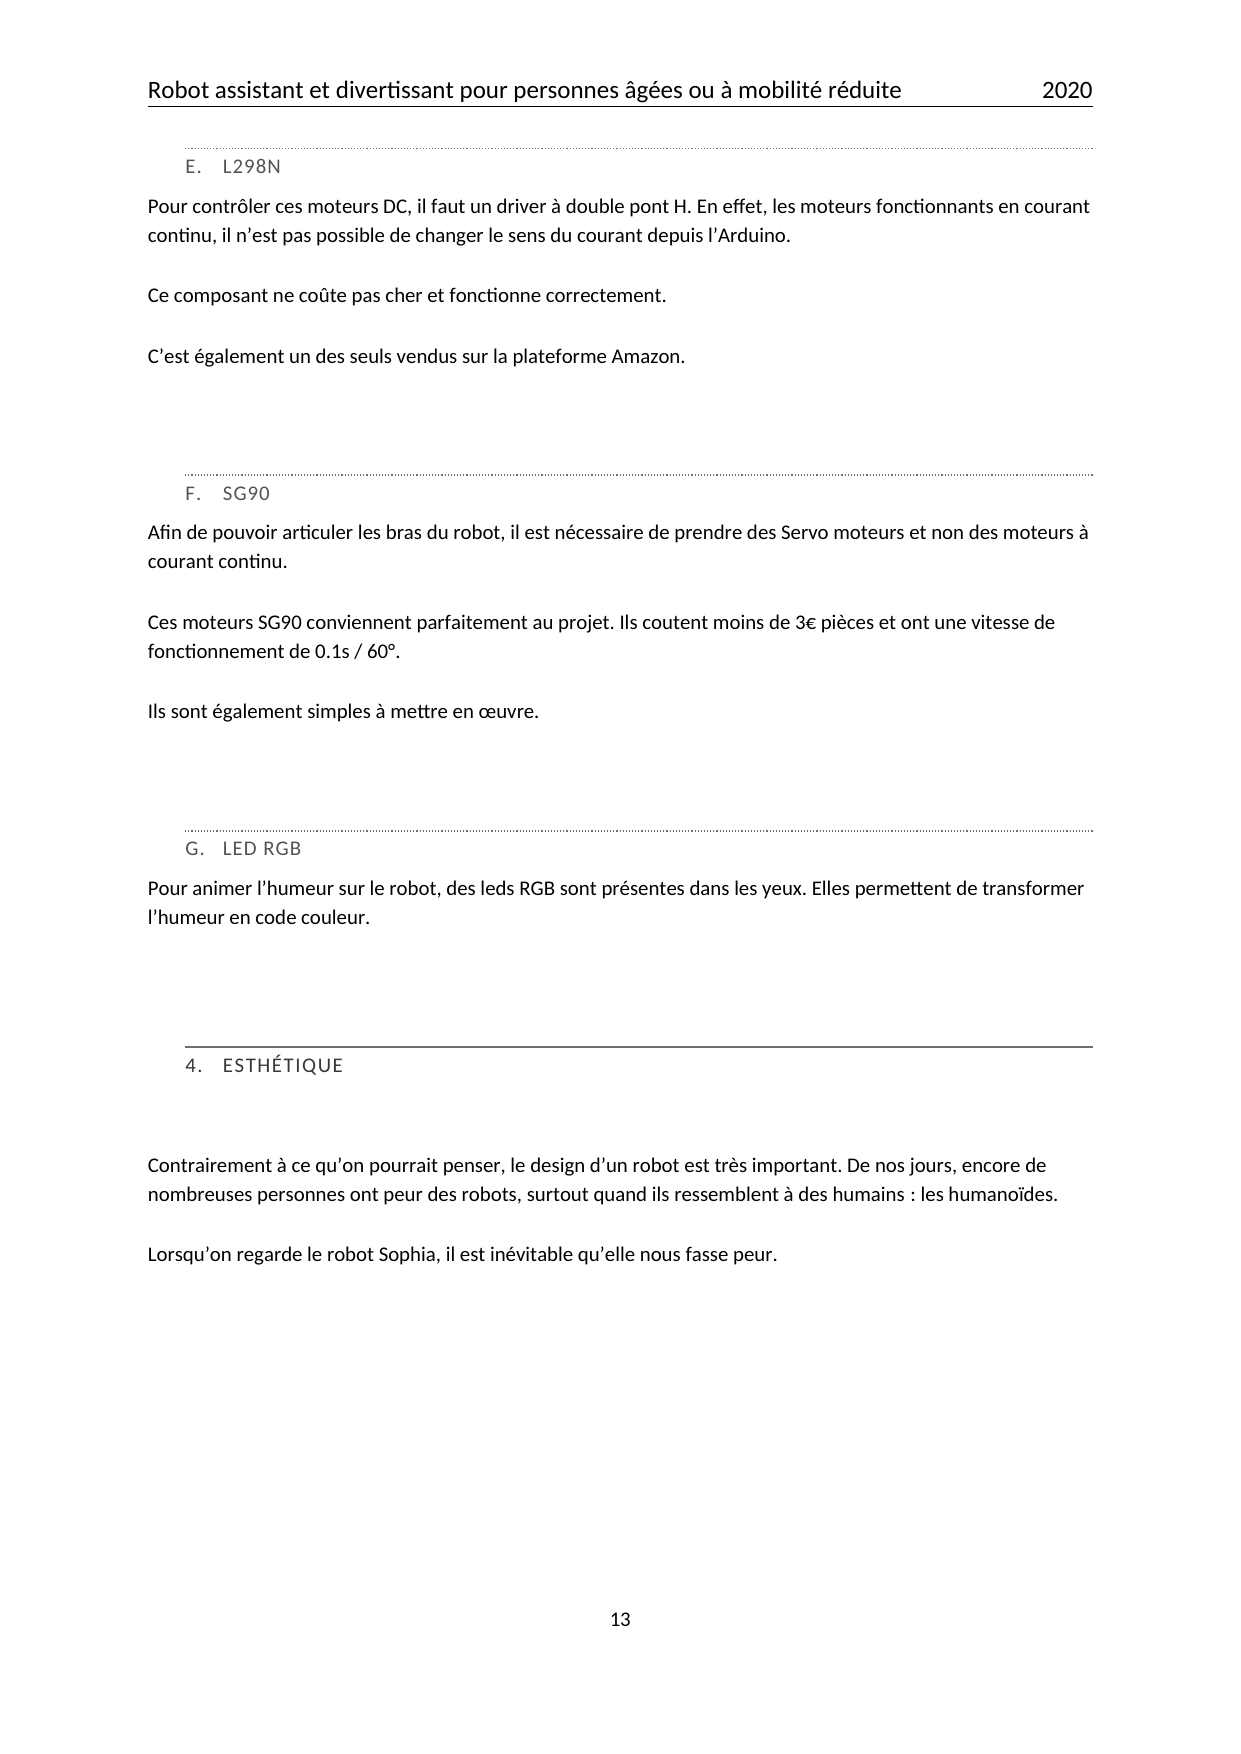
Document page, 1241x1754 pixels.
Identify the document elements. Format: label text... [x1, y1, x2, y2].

text Pour animer l’humeur sur le robot, des leds RGB sont présentes dans les yeux. Elles permettent de transformer l’humeur en code couleur. [148, 875, 1093, 930]
text Ces moteurs SG90 conviennent parfaitement au projet. Ils coutent moins de 3€ pièces et ont une vitesse de fonctionnement de 0.1s / 60°. [148, 609, 1093, 664]
list esthétique [185, 1048, 1093, 1077]
list L298N [185, 148, 1093, 179]
text Ils sont également simples à mettre en œuvre. [148, 699, 1093, 724]
text Pour contrôler ces moteurs DC, il faut un driver à double pont H. En effet, les moteurs fonctionnants en courant continu, il n’est pas possible de changer le sens du courant depuis l’Arduino. [148, 193, 1093, 247]
text Afin de pouvoir articuler les bras du robot, il est nécessaire de prendre des Servo moteurs et non des moteurs à courant continu. [148, 519, 1093, 574]
text Contrairement à ce qu’on pourrait penser, le design d’un robot est très important. De nos jours, encore de nombreuses personnes ont peur des robots, surtout quand ils ressemblent à des humains : les humanoïdes. [148, 1152, 1093, 1206]
list LED RGB [185, 830, 1093, 861]
text Lorsqu’on regarde le robot Sophia, il est inévitable qu’elle nous fasse peur. [148, 1241, 1093, 1267]
list SG90 [185, 474, 1093, 505]
text Ce composant ne coûte pas cher et fonctionne correctement. [148, 282, 1093, 308]
text C’est également un des seuls vendus sur la plateforme Amazon. [148, 343, 1093, 368]
